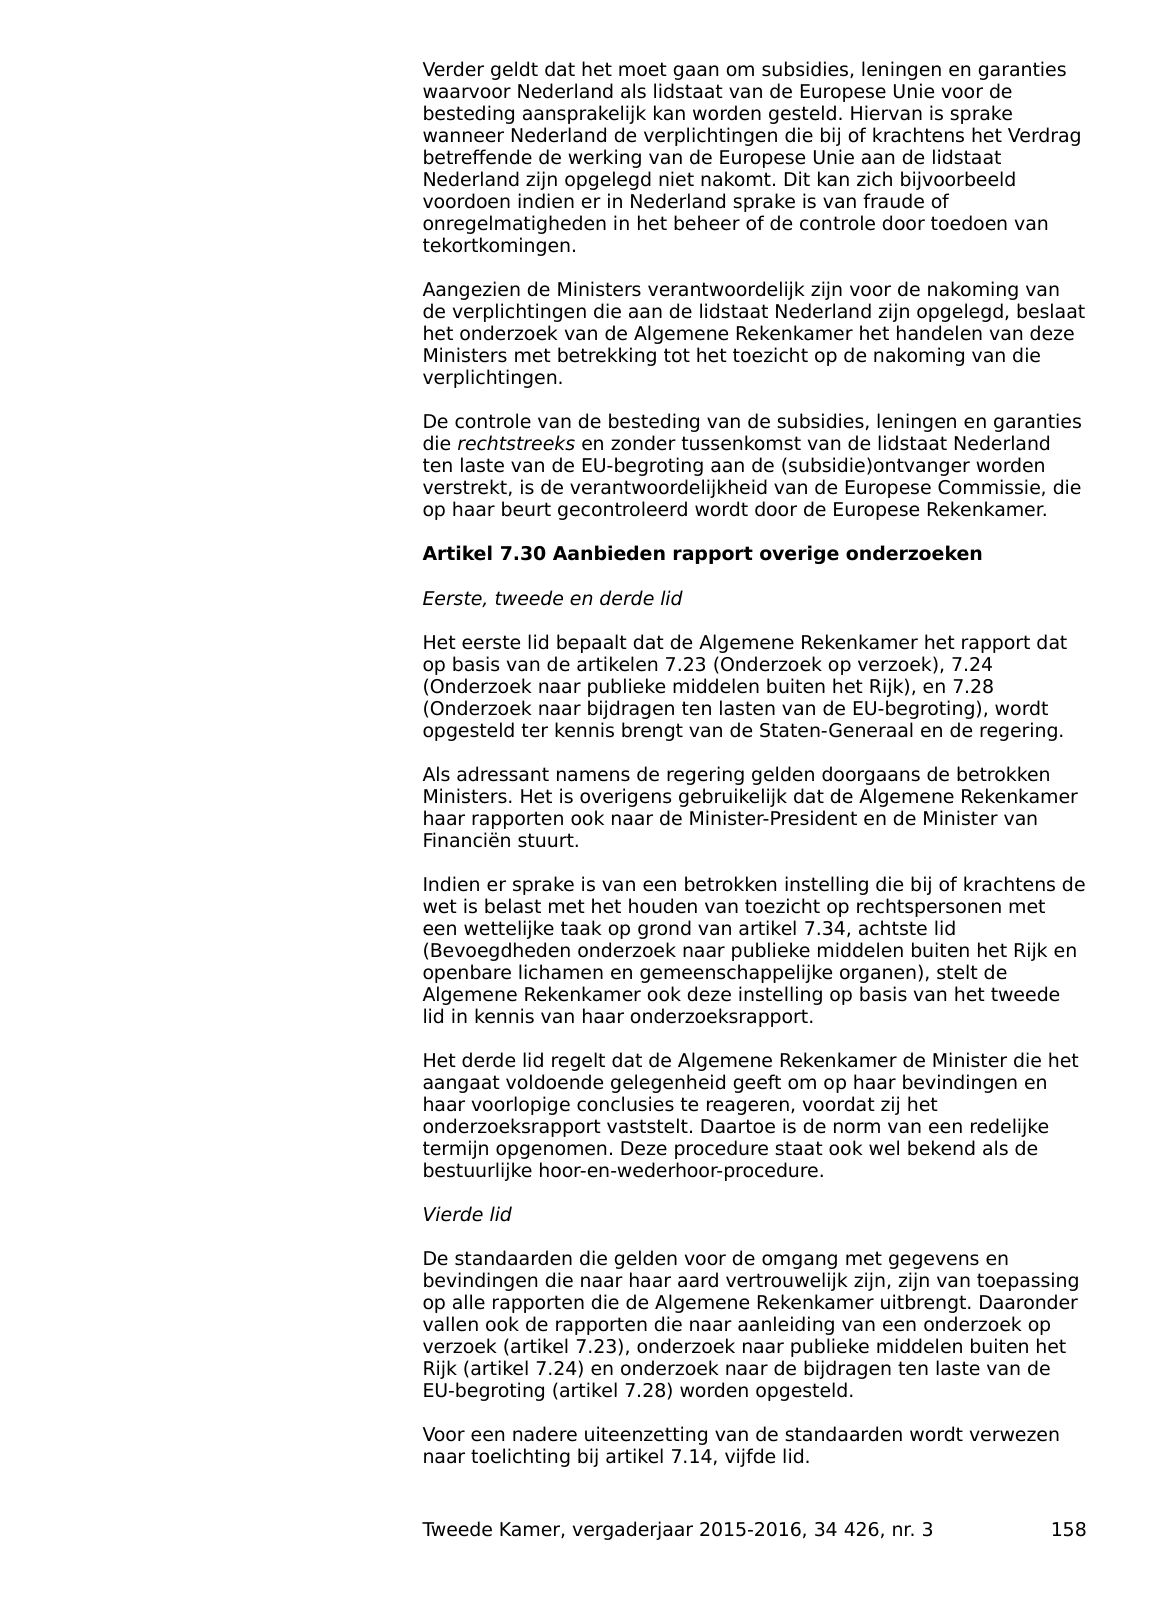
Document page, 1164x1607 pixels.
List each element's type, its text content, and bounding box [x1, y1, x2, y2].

text De controle van de besteding van de subsidies, leningen en garanties die rechtstreeks en zonder tussenkomst van de lidstaat Nederland ten laste van de EU-begroting aan de (subsidie)ontvanger worden verstrekt, is de verantwoordelijkheid van de Europese Commissie, die op haar beurt gecontroleerd wordt door de Europese Rekenkamer. [422, 411, 1087, 521]
subtitle Eerste, tweede en derde lid [422, 587, 1087, 609]
text Aangezien de Ministers verantwoordelijk zijn voor de nakoming van de verplichtingen die aan de lidstaat Nederland zijn opgelegd, beslaat het onderzoek van de Algemene Rekenkamer het handelen van deze Ministers met betrekking tot het toezicht op de nakoming van die verplichtingen. [422, 279, 1087, 389]
text Voor een nadere uiteenzetting van de standaarden wordt verwezen naar toelichting bij artikel 7.14, vijfde lid. [422, 1424, 1087, 1468]
text De standaarden die gelden voor de omgang met gegevens en bevindingen die naar haar aard vertrouwelijk zijn, zijn van toepassing op alle rapporten die de Algemene Rekenkamer uitbrengt. Daaronder vallen ook de rapporten die naar aanleiding van een onderzoek op verzoek (artikel 7.23), onderzoek naar publieke middelen buiten het Rijk (artikel 7.24) en onderzoek naar de bijdragen ten laste van de EU-begroting (artikel 7.28) worden opgesteld. [422, 1248, 1087, 1402]
subtitle Vierde lid [422, 1204, 1087, 1226]
text Indien er sprake is van een betrokken instelling die bij of krachtens de wet is belast met het houden van toezicht op rechtspersonen met een wettelijke taak op grond van artikel 7.34, achtste lid (Bevoegdheden onderzoek naar publieke middelen buiten het Rijk en openbare lichamen en gemeenschappelijke organen), stelt de Algemene Rekenkamer ook deze instelling op basis van het tweede lid in kennis van haar onderzoeksrapport. [422, 874, 1087, 1028]
text Als adressant namens de regering gelden doorgaans de betrokken Ministers. Het is overigens gebruikelijk dat de Algemene Rekenkamer haar rapporten ook naar de Minister-President en de Minister van Financiën stuurt. [422, 764, 1087, 852]
subtitle Artikel 7.30 Aanbieden rapport overige onderzoeken [422, 543, 1087, 565]
text Verder geldt dat het moet gaan om subsidies, leningen en garanties waarvoor Nederland als lidstaat van de Europese Unie voor de besteding aansprakelijk kan worden gesteld. Hiervan is sprake wanneer Nederland de verplichtingen die bij of krachtens het Verdrag betreffende de werking van de Europese Unie aan de lidstaat Nederland zijn opgelegd niet nakomt. Dit kan zich bijvoorbeeld voordoen indien er in Nederland sprake is van fraude of onregelmatigheden in het beheer of de controle door toedoen van tekortkomingen. [422, 59, 1087, 257]
text Het eerste lid bepaalt dat de Algemene Rekenkamer het rapport dat op basis van de artikelen 7.23 (Onderzoek op verzoek), 7.24 (Onderzoek naar publieke middelen buiten het Rijk), en 7.28 (Onderzoek naar bijdragen ten lasten van de EU-begroting), wordt opgesteld ter kennis brengt van de Staten-Generaal en de regering. [422, 632, 1087, 741]
text Het derde lid regelt dat de Algemene Rekenkamer de Minister die het aangaat voldoende gelegenheid geeft om op haar bevindingen en haar voorlopige conclusies te reageren, voordat zij het onderzoeksrapport vaststelt. Daartoe is de norm van een redelijke termijn opgenomen. Deze procedure staat ook wel bekend als de bestuurlijke hoor-en-wederhoor-procedure. [422, 1050, 1087, 1182]
